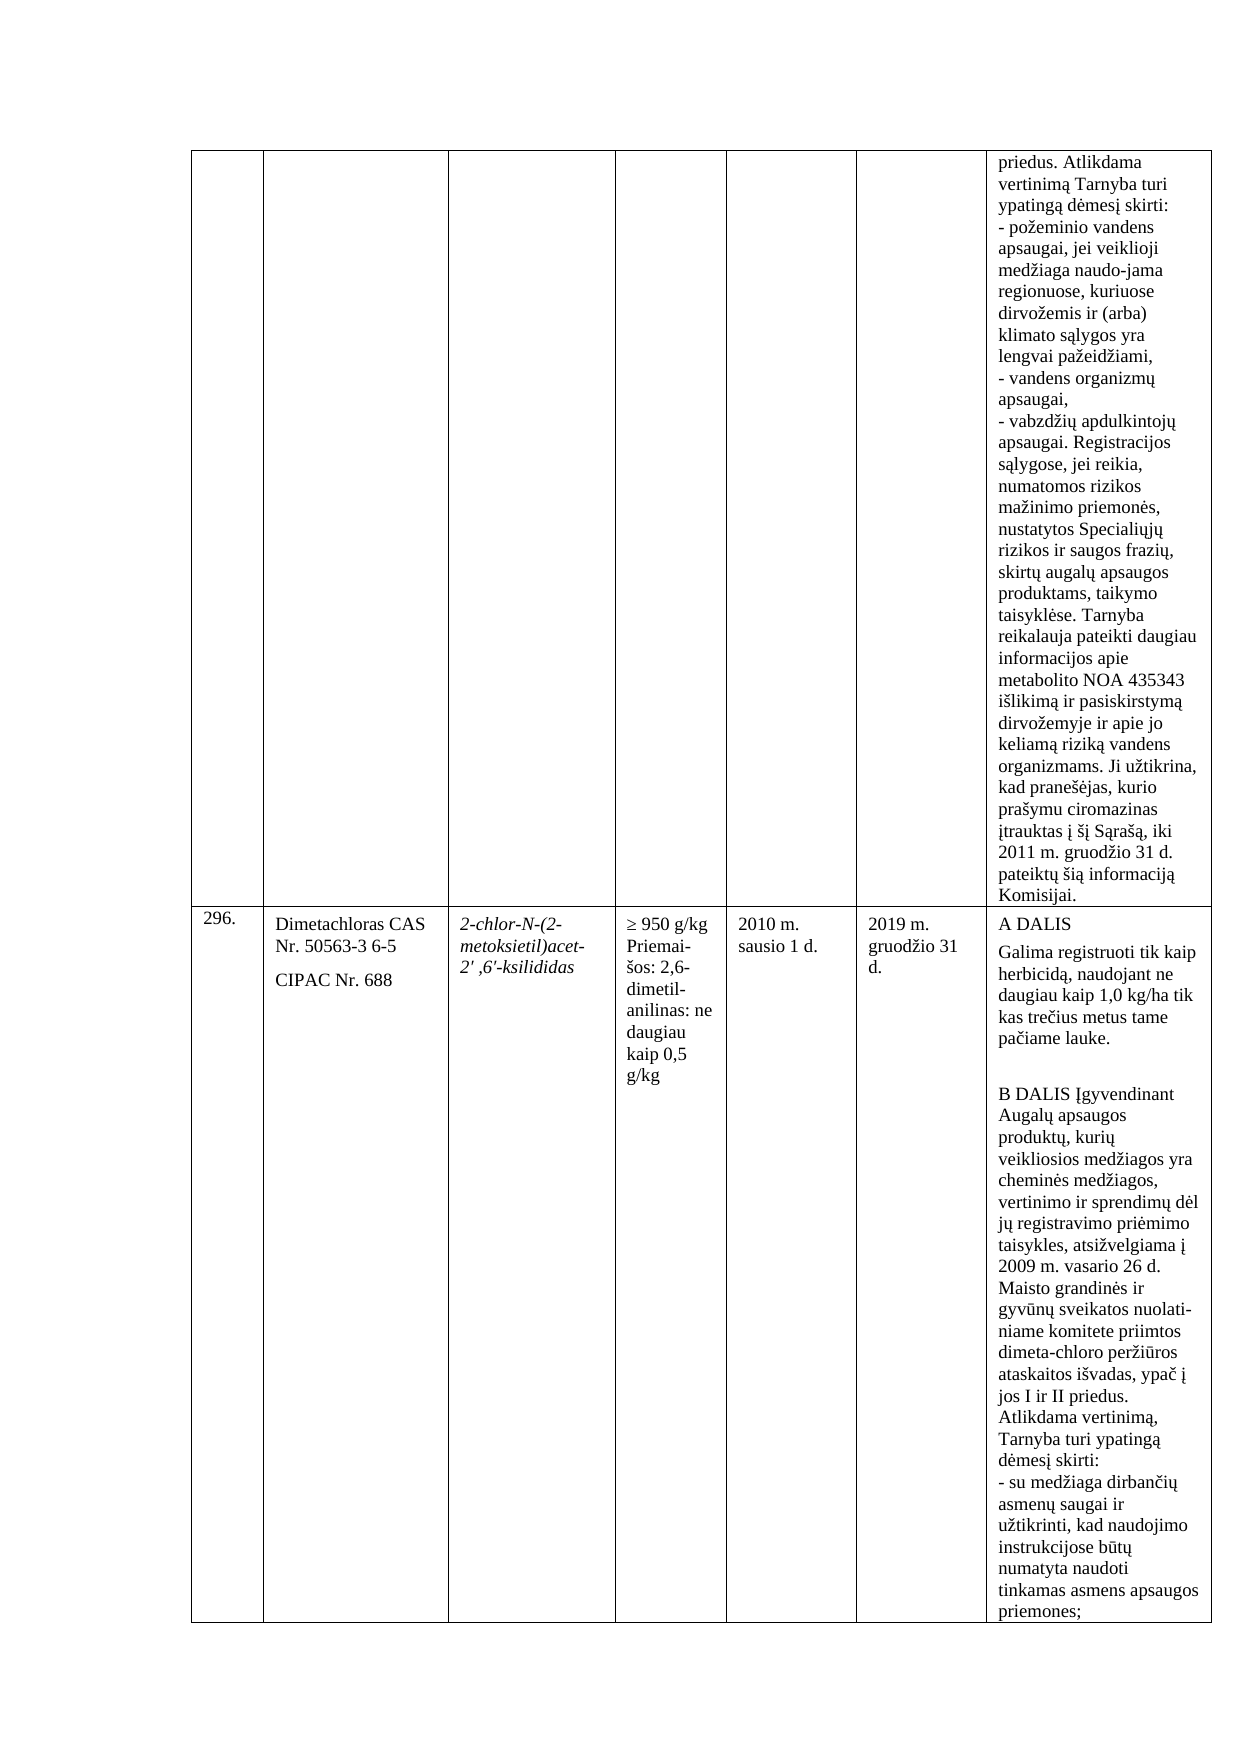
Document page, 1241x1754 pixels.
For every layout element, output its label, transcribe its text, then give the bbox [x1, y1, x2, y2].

table_cell [187, 906, 191, 1622]
table_cell [857, 151, 986, 906]
table_cell 2010 m. sausio 1 d. [727, 907, 856, 1622]
table_cell ≥ 950 g/kg Priemai-šos: 2,6- dimetil-anilinas: ne daugiau kaip 0,5 g/kg [616, 907, 726, 1622]
table_cell [727, 151, 856, 906]
table_cell [192, 151, 263, 906]
table_cell 2-chlor-N-(2- metoksietil)acet- 2′ ,6′-ksilididas [449, 907, 615, 1622]
table_cell 296. [192, 907, 263, 1622]
table_cell [264, 151, 448, 906]
table_cell [449, 151, 615, 906]
table_cell [187, 150, 191, 906]
table_cell 2019 m. gruodžio 31 d. [857, 907, 986, 1622]
table_cell priedus. Atlikdama vertinimą Tarnyba turi ypatingą dėmesį skirti: - požeminio vandens apsaugai, jei veiklioji medžiaga naudo-jama regionuose, kuriuose dirvožemis ir (arba) klimato sąlygos yra lengvai pažeidžiami, - vandens organizmų apsaugai, - vabzdžių apdulkintojų apsaugai. Registracijos sąlygose, jei reikia, numatomos rizikos mažinimo priemonės, nustatytos Specialiųjų rizikos ir saugos frazių, skirtų augalų apsaugos produktams, taikymo taisyklėse. Tarnyba reikalauja pateikti daugiau informacijos apie metabolito NOA 435343 išlikimą ir pasiskirstymą dirvožemyje ir apie jo keliamą riziką vandens organizmams. Ji užtikrina, kad pranešėjas, kurio prašymu ciromazinas įtrauktas į šį Sąrašą, iki 2011 m. gruodžio 31 d. pateiktų šią informaciją Komisijai. [987, 151, 1211, 906]
table_cell A DALIS Galima registruoti tik kaip herbicidą, naudojant ne daugiau kaip 1,0 kg/ha tik kas trečius metus tame pačiame lauke. B DALIS Įgyvendinant Augalų apsaugos produktų, kurių veikliosios medžiagos yra cheminės medžiagos, vertinimo ir sprendimų dėl jų registravimo priėmimo taisykles, atsižvelgiama į 2009 m. vasario 26 d. Maisto grandinės ir gyvūnų sveikatos nuolati-niame komitete priimtos dimeta-chloro peržiūros ataskaitos išvadas, ypač į jos I ir II priedus. Atlikdama vertinimą, Tarnyba turi ypatingą dėmesį skirti: - su medžiaga dirbančių asmenų saugai ir užtikrinti, kad naudojimo instrukcijose būtų numatyta naudoti tinkamas asmens apsaugos priemones; [987, 907, 1211, 1622]
table_cell [616, 151, 726, 906]
table_cell Dimetachloras CAS Nr. 50563-3 6-5 CIPAC Nr. 688 [264, 907, 448, 1622]
